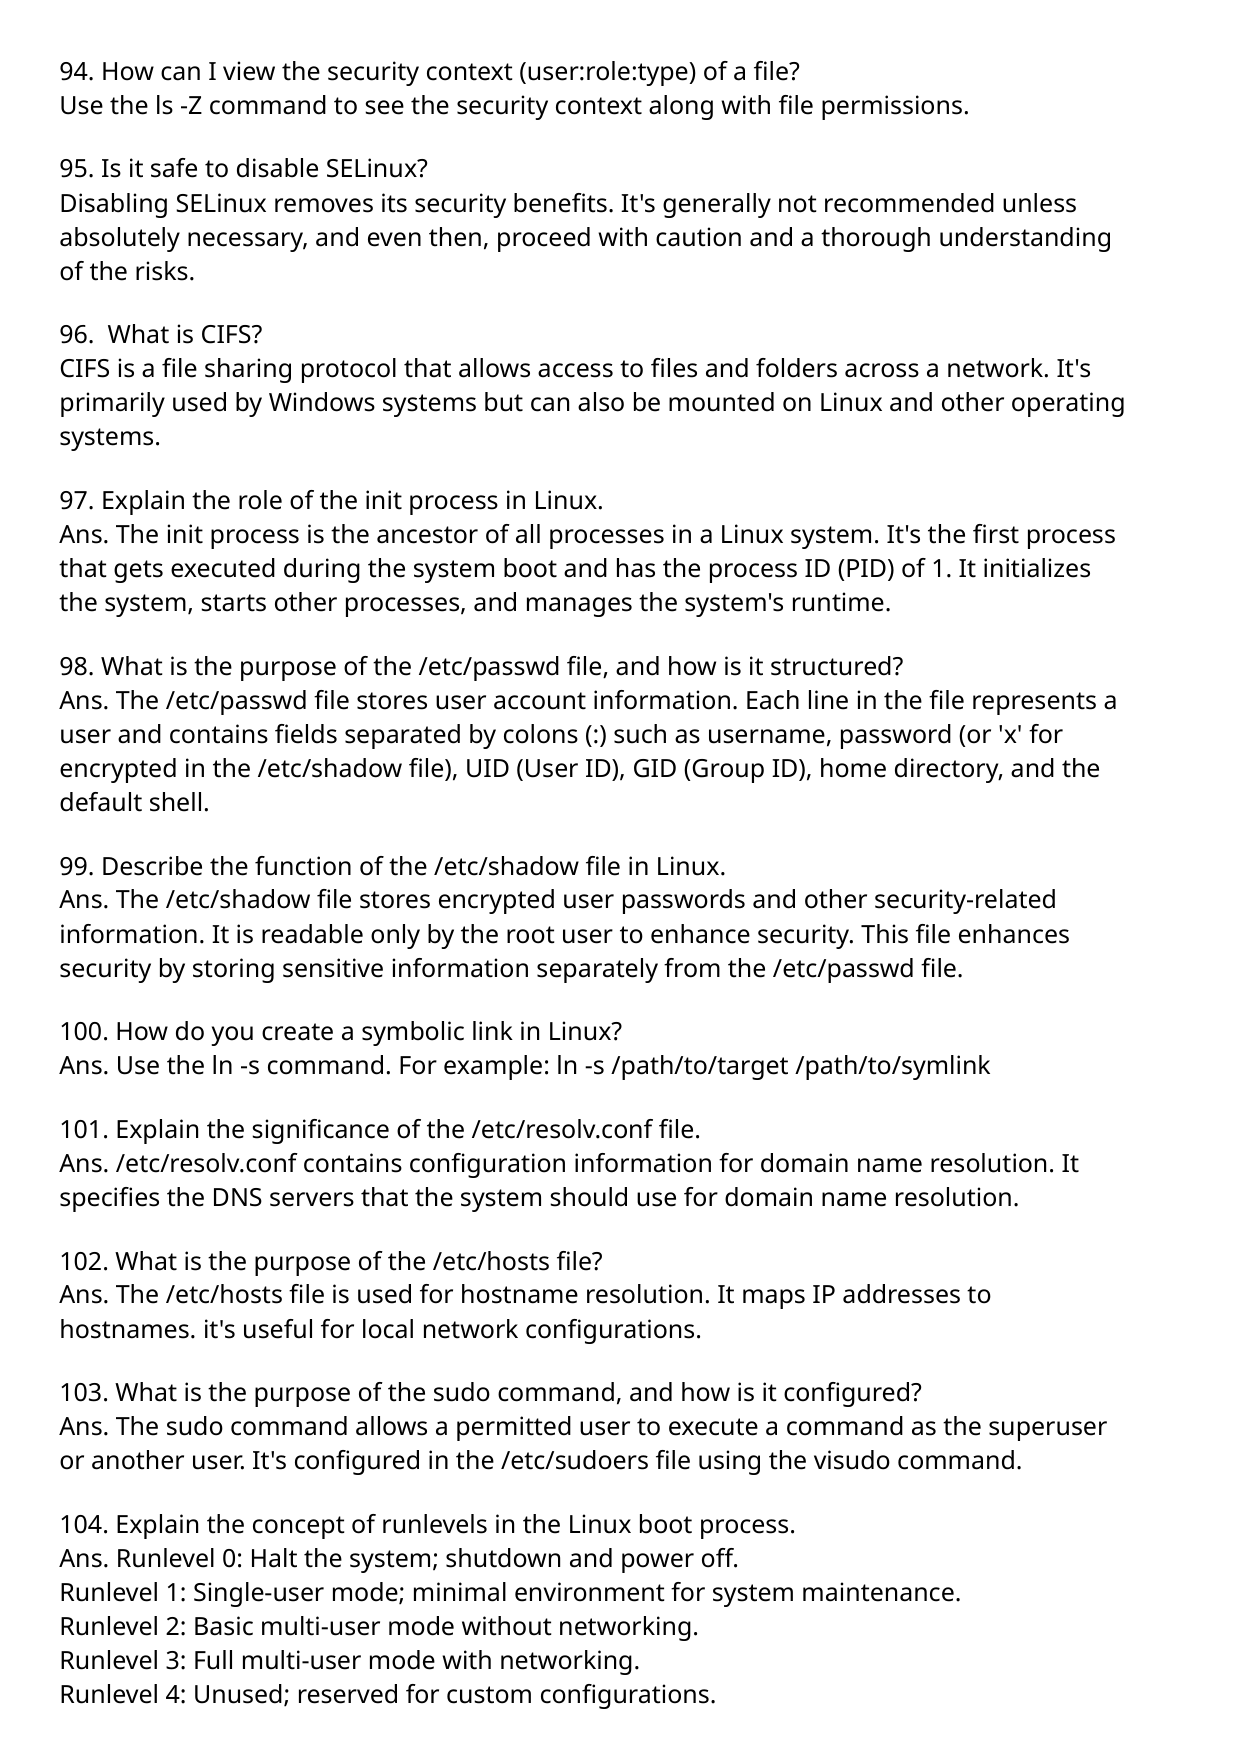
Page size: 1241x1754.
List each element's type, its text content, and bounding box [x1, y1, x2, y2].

text 104. Explain the concept of runlevels in the Linux boot process. Ans. Runlevel 0: Halt the system; shutdown and power off. Runlevel 1: Single-user mode; minimal environment for system maintenance. Runlevel 2: Basic multi-user mode without networking. Runlevel 3: Full multi-user mode with networking. Runlevel 4: Unused; reserved for custom configurations. [59, 1506, 1128, 1711]
text 101. Explain the significance of the /etc/resolv.conf file. Ans. /etc/resolv.conf contains configuration information for domain name resolution. It specifies the DNS servers that the system should use for domain name resolution. [59, 1111, 1128, 1214]
text 94. How can I view the security context (user:role:type) of a file? Use the ls -Z command to see the security context along with file permissions. [59, 53, 1128, 122]
text 103. What is the purpose of the sudo command, and how is it configured? Ans. The sudo command allows a permitted user to execute a command as the superuser or another user. It's configured in the /etc/sudoers file using the visudo command. [59, 1375, 1128, 1477]
text 97. Explain the role of the init process in Linux. Ans. The init process is the ancestor of all processes in a Linux system. It's the first process that gets executed during the system boot and has the process ID (PID) of 1. It initializes the system, starts other processes, and manages the system's runtime. [59, 483, 1128, 619]
text 100. How do you create a symbolic link in Linux? Ans. Use the ln -s command. For example: ln -s /path/to/target /path/to/symlink [59, 1014, 1128, 1082]
text 102. What is the purpose of the /etc/hosts file? Ans. The /etc/hosts file is used for hostname resolution. It maps IP addresses to hostnames. it's useful for local network configurations. [59, 1243, 1128, 1345]
text 98. What is the purpose of the /etc/passwd file, and how is it structured? Ans. The /etc/passwd file stores user account information. Each line in the file represents a user and contains fields separated by colons (:) such as username, password (or 'x' for encrypted in the /etc/shadow file), UID (User ID), GID (Group ID), home directory, and the default shell. [59, 648, 1128, 819]
text 96. What is CIFS? CIFS is a file sharing protocol that allows access to files and folders across a network. It's primarily used by Windows systems but can also be mounted on Linux and other operating systems. [59, 317, 1128, 453]
text 95. Is it safe to disable SELinux? Disabling SELinux removes its security benefits. It's generally not recommended unless absolutely necessary, and even then, proceed with caution and a thorough understanding of the risks. [59, 151, 1128, 287]
text 99. Describe the function of the /etc/shadow file in Linux. Ans. The /etc/shadow file stores encrypted user passwords and other security-related information. It is readable only by the root user to enhance security. This file enhances security by storing sensitive information separately from the /etc/passwd file. [59, 848, 1128, 984]
